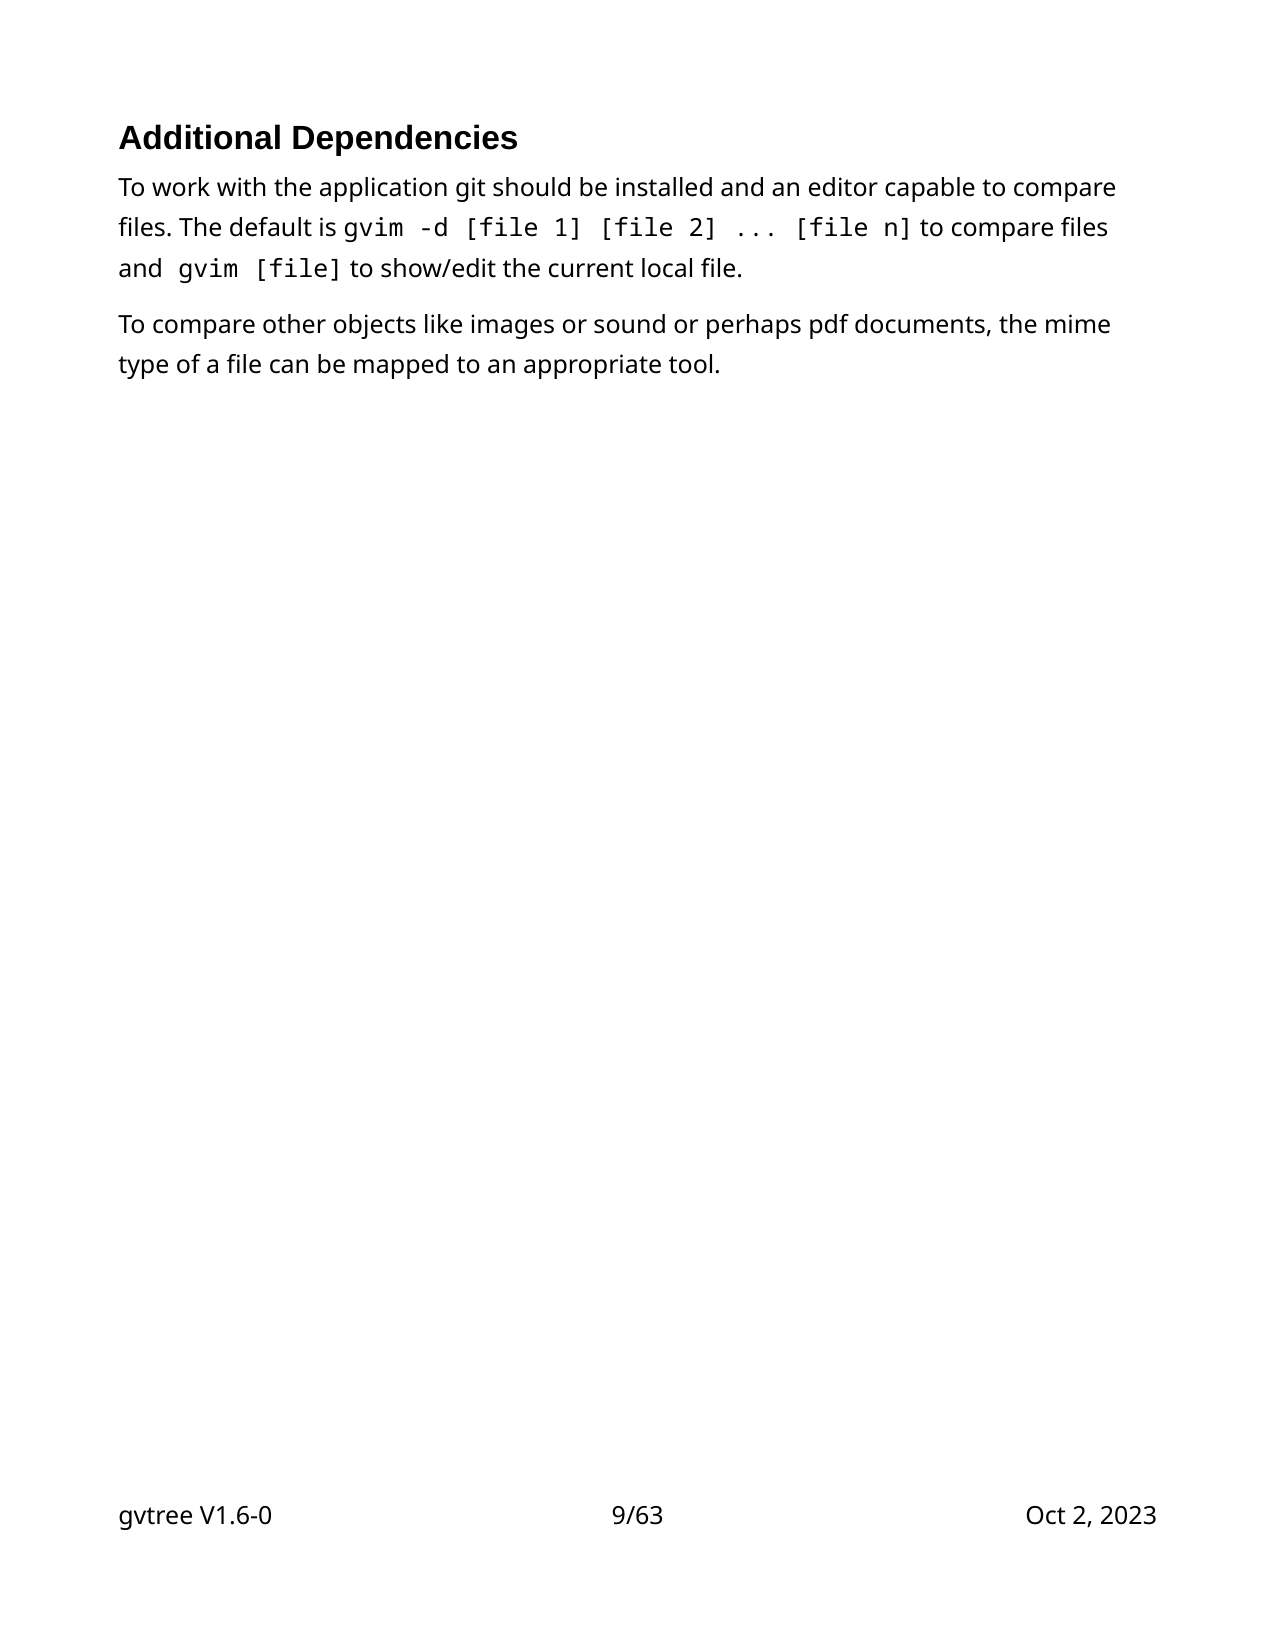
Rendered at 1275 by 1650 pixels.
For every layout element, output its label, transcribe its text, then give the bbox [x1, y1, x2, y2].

subtitle Additional Dependencies [118, 118, 1157, 157]
text To work with the application git should be installed and an editor capable to compare files. The default is gvim -d [file 1] [file 2] ... [file n] to compare files and gvim [file] to show/edit the current local file. [118, 169, 1157, 285]
text To compare other objects like images or sound or perhaps pdf documents, the mime type of a file can be mapped to an appropriate tool. [118, 306, 1157, 381]
